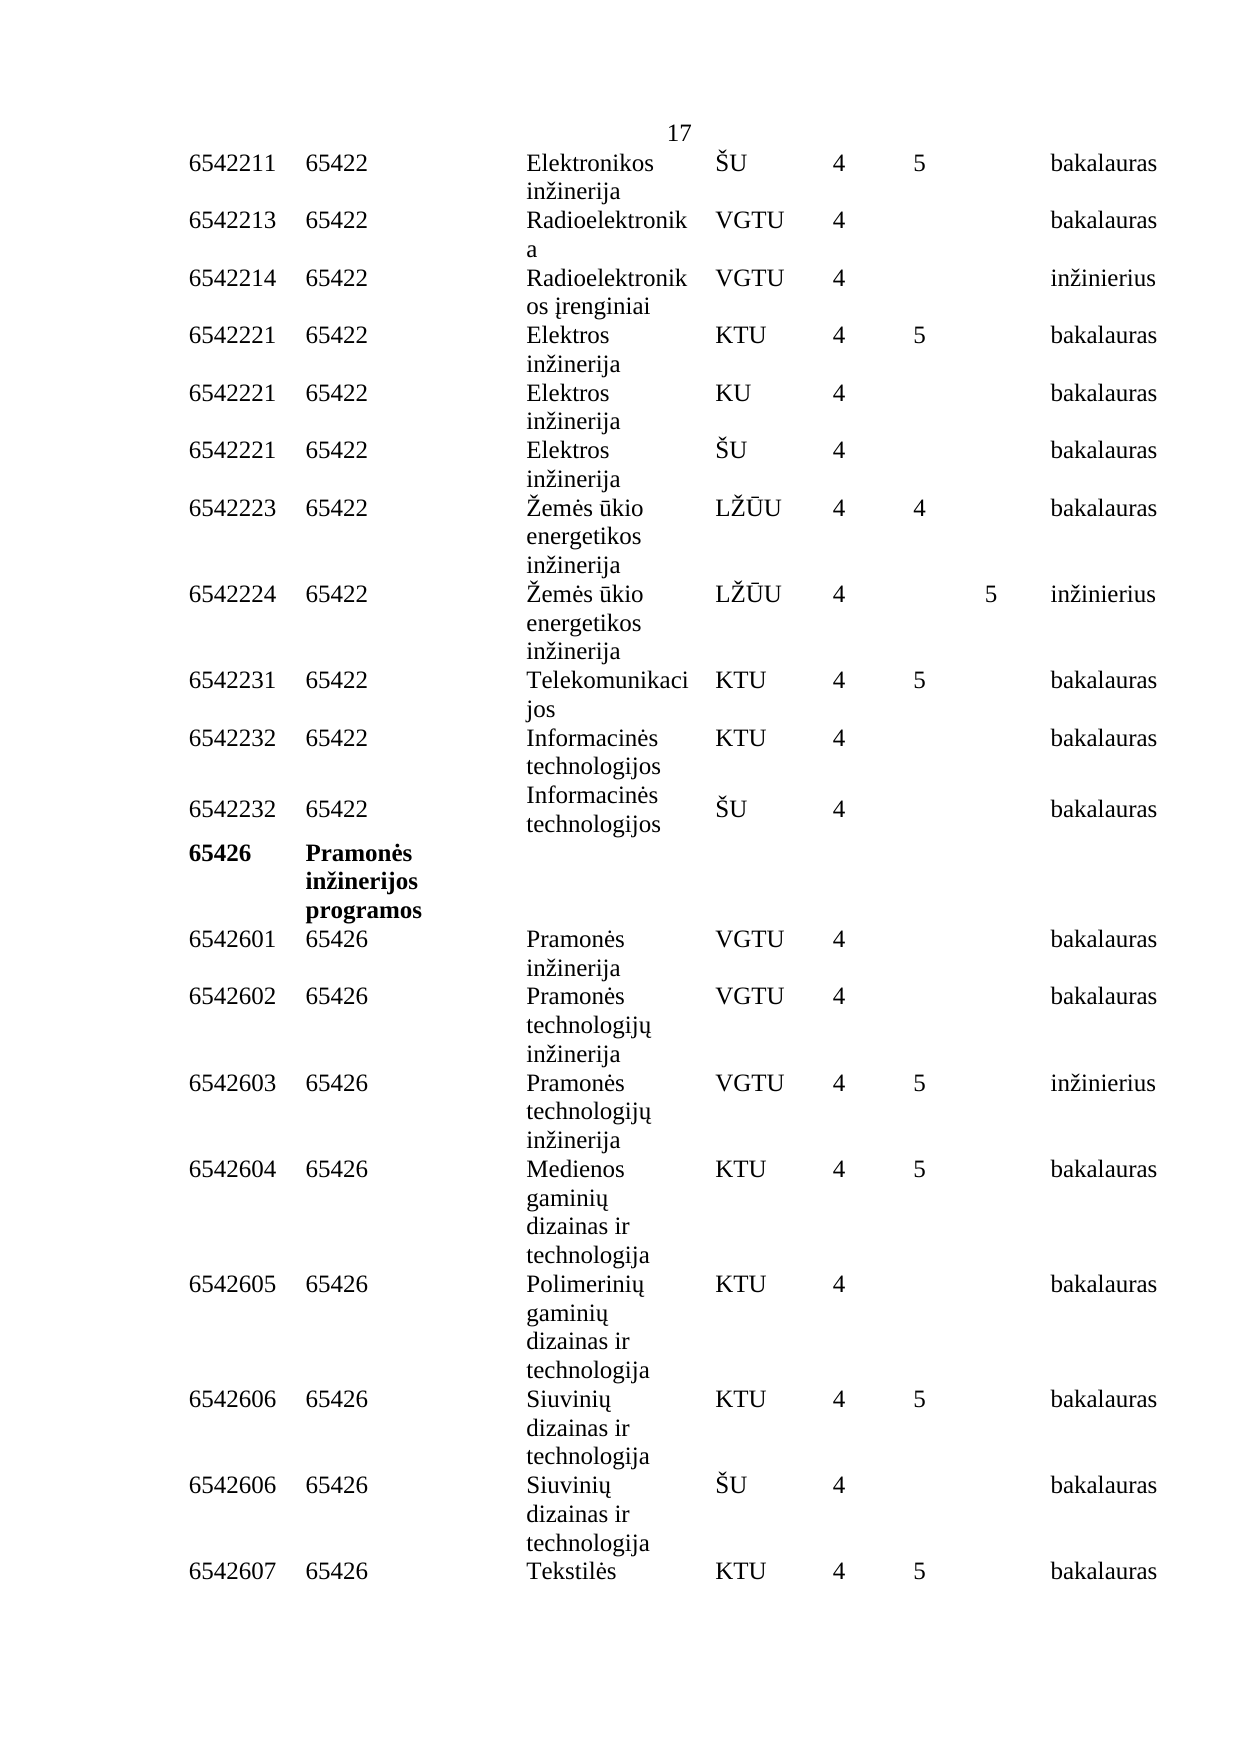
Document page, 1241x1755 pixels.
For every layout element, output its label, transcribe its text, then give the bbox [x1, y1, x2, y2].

table_cell [973, 148, 1039, 205]
table_cell Medienos gaminių dizainas ir technologija [515, 1154, 704, 1269]
table_cell KTU [704, 665, 821, 723]
table_cell Siuvinių dizainas ir technologija [515, 1470, 704, 1556]
table_cell bakalauras [1039, 723, 1197, 780]
table_cell 4 [821, 1384, 902, 1470]
table_cell 65422 [294, 263, 515, 320]
table_cell KU [704, 378, 821, 435]
table_cell [902, 435, 973, 493]
table_cell Žemės ūkio energetikos inžinerija [515, 579, 704, 665]
table_cell KTU [704, 723, 821, 780]
table_cell bakalauras [1039, 148, 1197, 205]
table_cell Polimerinių gaminių dizainas ir technologija [515, 1269, 704, 1384]
table_cell [1197, 493, 1202, 579]
table_cell 6542605 [177, 1269, 294, 1384]
table_cell bakalauras [1039, 378, 1197, 435]
table_cell Elektros inžinerija [515, 378, 704, 435]
table_cell 65426 [294, 1556, 515, 1585]
table_cell 4 [821, 780, 902, 838]
table_cell 65422 [294, 579, 515, 665]
table_cell 5 [902, 665, 973, 723]
table_cell [973, 263, 1039, 320]
table_cell [1197, 1154, 1202, 1269]
table_cell KTU [704, 320, 821, 378]
table_cell [1202, 320, 1207, 378]
table_cell bakalauras [1039, 981, 1197, 1068]
table_cell [1202, 1068, 1207, 1154]
table_cell [1202, 1384, 1207, 1470]
table_cell 5 [902, 1154, 973, 1269]
table_cell [973, 981, 1039, 1068]
table_cell [1202, 924, 1207, 981]
table_cell 6542221 [177, 320, 294, 378]
table_cell bakalauras [1039, 924, 1197, 981]
table_cell 4 [821, 320, 902, 378]
table_cell 65422 [294, 148, 515, 205]
table_cell 4 [821, 1269, 902, 1384]
table_cell 6542232 [177, 723, 294, 780]
table_cell 4 [821, 665, 902, 723]
table_cell 4 [821, 1470, 902, 1556]
table_cell bakalauras [1039, 1556, 1197, 1585]
table_cell 4 [821, 1154, 902, 1269]
table_cell [973, 378, 1039, 435]
table_cell VGTU [704, 1068, 821, 1154]
table_cell [1197, 1269, 1202, 1384]
table_cell 4 [821, 378, 902, 435]
table_cell bakalauras [1039, 205, 1197, 263]
table_cell [1202, 838, 1207, 924]
table_cell Pramonės inžinerijos programos [294, 838, 515, 924]
table_cell ŠU [704, 780, 821, 838]
table_cell [902, 981, 973, 1068]
table_cell [1202, 665, 1207, 723]
table_cell [821, 838, 902, 924]
table_cell bakalauras [1039, 1384, 1197, 1470]
table_cell 5 [902, 1556, 973, 1585]
table_cell [902, 579, 973, 665]
table_cell Informacinės technologijos [515, 780, 704, 838]
table_cell 6542221 [177, 378, 294, 435]
table_cell [1197, 378, 1202, 435]
table_cell 5 [902, 320, 973, 378]
table_cell 6542606 [177, 1470, 294, 1556]
table_cell bakalauras [1039, 1154, 1197, 1269]
table_cell [1197, 1068, 1202, 1154]
table_cell 65422 [294, 435, 515, 493]
table_cell [902, 924, 973, 981]
table_cell 6542223 [177, 493, 294, 579]
table_cell Elektronikos inžinerija [515, 148, 704, 205]
table_cell [973, 205, 1039, 263]
table_cell [973, 1269, 1039, 1384]
table_cell VGTU [704, 924, 821, 981]
table_cell [1197, 148, 1202, 205]
table_cell [1197, 780, 1202, 838]
table_cell 6542214 [177, 263, 294, 320]
table_cell 5 [902, 148, 973, 205]
table_cell 6542607 [177, 1556, 294, 1585]
table_cell [1197, 1470, 1202, 1556]
table_cell 65422 [294, 205, 515, 263]
table_cell Žemės ūkio energetikos inžinerija [515, 493, 704, 579]
table_cell 65422 [294, 320, 515, 378]
table_cell [1197, 838, 1202, 924]
table_cell [973, 320, 1039, 378]
table_cell [902, 378, 973, 435]
table_cell [1202, 148, 1207, 205]
table_cell [973, 780, 1039, 838]
table_cell 4 [821, 148, 902, 205]
table_cell 65426 [294, 1269, 515, 1384]
table_cell [902, 780, 973, 838]
table_cell 65422 [294, 665, 515, 723]
table_cell Elektros inžinerija [515, 435, 704, 493]
table_cell 65422 [294, 780, 515, 838]
table_cell [973, 723, 1039, 780]
table_cell [515, 838, 704, 924]
table_cell 65422 [294, 378, 515, 435]
table_cell Pramonės technologijų inžinerija [515, 981, 704, 1068]
table_cell [1202, 263, 1207, 320]
table_cell [1202, 1470, 1207, 1556]
table_cell ŠU [704, 1470, 821, 1556]
table_cell 6542221 [177, 435, 294, 493]
table_cell [902, 1269, 973, 1384]
table_cell [902, 263, 973, 320]
table_cell Siuvinių dizainas ir technologija [515, 1384, 704, 1470]
table_cell 65426 [294, 1384, 515, 1470]
table_cell [1039, 838, 1197, 924]
table_cell [902, 723, 973, 780]
table_cell VGTU [704, 981, 821, 1068]
table_cell Elektros inžinerija [515, 320, 704, 378]
table_cell 65422 [294, 723, 515, 780]
table_cell 6542601 [177, 924, 294, 981]
table_cell [1197, 665, 1202, 723]
table_cell KTU [704, 1556, 821, 1585]
table_cell [973, 838, 1039, 924]
table_cell bakalauras [1039, 780, 1197, 838]
table_cell 6542211 [177, 148, 294, 205]
table_cell [704, 838, 821, 924]
table_cell [902, 1470, 973, 1556]
table_cell bakalauras [1039, 493, 1197, 579]
table_cell [1202, 723, 1207, 780]
table_cell ŠU [704, 148, 821, 205]
table_cell ŠU [704, 435, 821, 493]
table_cell Pramonės technologijų inžinerija [515, 1068, 704, 1154]
table_cell [1197, 924, 1202, 981]
table_cell [1197, 579, 1202, 665]
table_cell [1202, 780, 1207, 838]
table_cell [902, 205, 973, 263]
table_cell 65426 [294, 1470, 515, 1556]
table_cell KTU [704, 1384, 821, 1470]
table_cell [1197, 205, 1202, 263]
table_cell [1197, 1556, 1202, 1585]
table_cell [1197, 320, 1202, 378]
table_cell [1197, 1384, 1202, 1470]
table_cell Radioelektronikos įrenginiai [515, 263, 704, 320]
table_cell 6542606 [177, 1384, 294, 1470]
table_cell [973, 1154, 1039, 1269]
table_cell 6542231 [177, 665, 294, 723]
table_cell inžinierius [1039, 263, 1197, 320]
table_cell 4 [821, 981, 902, 1068]
table_cell VGTU [704, 263, 821, 320]
table_cell LŽŪU [704, 579, 821, 665]
table_cell [1202, 205, 1207, 263]
table_cell [1202, 981, 1207, 1068]
table_cell 6542603 [177, 1068, 294, 1154]
table_cell 4 [821, 723, 902, 780]
table_cell 4 [821, 205, 902, 263]
table_cell KTU [704, 1269, 821, 1384]
table_cell 5 [973, 579, 1039, 665]
table_cell 4 [821, 493, 902, 579]
table_cell bakalauras [1039, 435, 1197, 493]
table_cell 5 [902, 1068, 973, 1154]
table_cell 5 [902, 1384, 973, 1470]
table_cell [1202, 1154, 1207, 1269]
table_cell 65426 [294, 1068, 515, 1154]
table_cell [973, 1556, 1039, 1585]
table_cell 6542602 [177, 981, 294, 1068]
table_cell [1202, 435, 1207, 493]
table_cell [973, 924, 1039, 981]
table_cell bakalauras [1039, 1470, 1197, 1556]
table_cell Tekstilės [515, 1556, 704, 1585]
table_cell [1197, 435, 1202, 493]
table_cell 4 [821, 924, 902, 981]
table_cell [973, 493, 1039, 579]
table_cell [1202, 1269, 1207, 1384]
table_cell 4 [821, 579, 902, 665]
table_cell 4 [821, 1068, 902, 1154]
table_cell [1197, 723, 1202, 780]
table_cell 65426 [294, 981, 515, 1068]
table_cell 4 [821, 435, 902, 493]
table_cell [1202, 493, 1207, 579]
table_cell bakalauras [1039, 320, 1197, 378]
table_cell 65426 [294, 924, 515, 981]
table_cell VGTU [704, 205, 821, 263]
table_cell 6542213 [177, 205, 294, 263]
table_cell inžinierius [1039, 579, 1197, 665]
table_cell 65426 [294, 1154, 515, 1269]
table_cell Pramonės inžinerija [515, 924, 704, 981]
table_cell [1202, 1556, 1207, 1585]
table_cell 65422 [294, 493, 515, 579]
table_cell [973, 1384, 1039, 1470]
table_cell [1197, 263, 1202, 320]
table_cell [1202, 579, 1207, 665]
table_cell 6542224 [177, 579, 294, 665]
table_cell 4 [902, 493, 973, 579]
table_cell 4 [821, 263, 902, 320]
table_cell [973, 435, 1039, 493]
table_cell LŽŪU [704, 493, 821, 579]
table_cell [1197, 981, 1202, 1068]
table_cell [902, 838, 973, 924]
table_cell bakalauras [1039, 1269, 1197, 1384]
table_cell [1202, 378, 1207, 435]
table_cell [973, 1068, 1039, 1154]
table_cell 6542232 [177, 780, 294, 838]
table_cell 65426 [177, 838, 294, 924]
table_cell inžinierius [1039, 1068, 1197, 1154]
table_cell Radioelektronika [515, 205, 704, 263]
table_cell 4 [821, 1556, 902, 1585]
table_cell [973, 1470, 1039, 1556]
table_cell 6542604 [177, 1154, 294, 1269]
table_cell Telekomunikacijos [515, 665, 704, 723]
table_cell bakalauras [1039, 665, 1197, 723]
table_cell [973, 665, 1039, 723]
table_cell Informacinės technologijos [515, 723, 704, 780]
table_cell KTU [704, 1154, 821, 1269]
